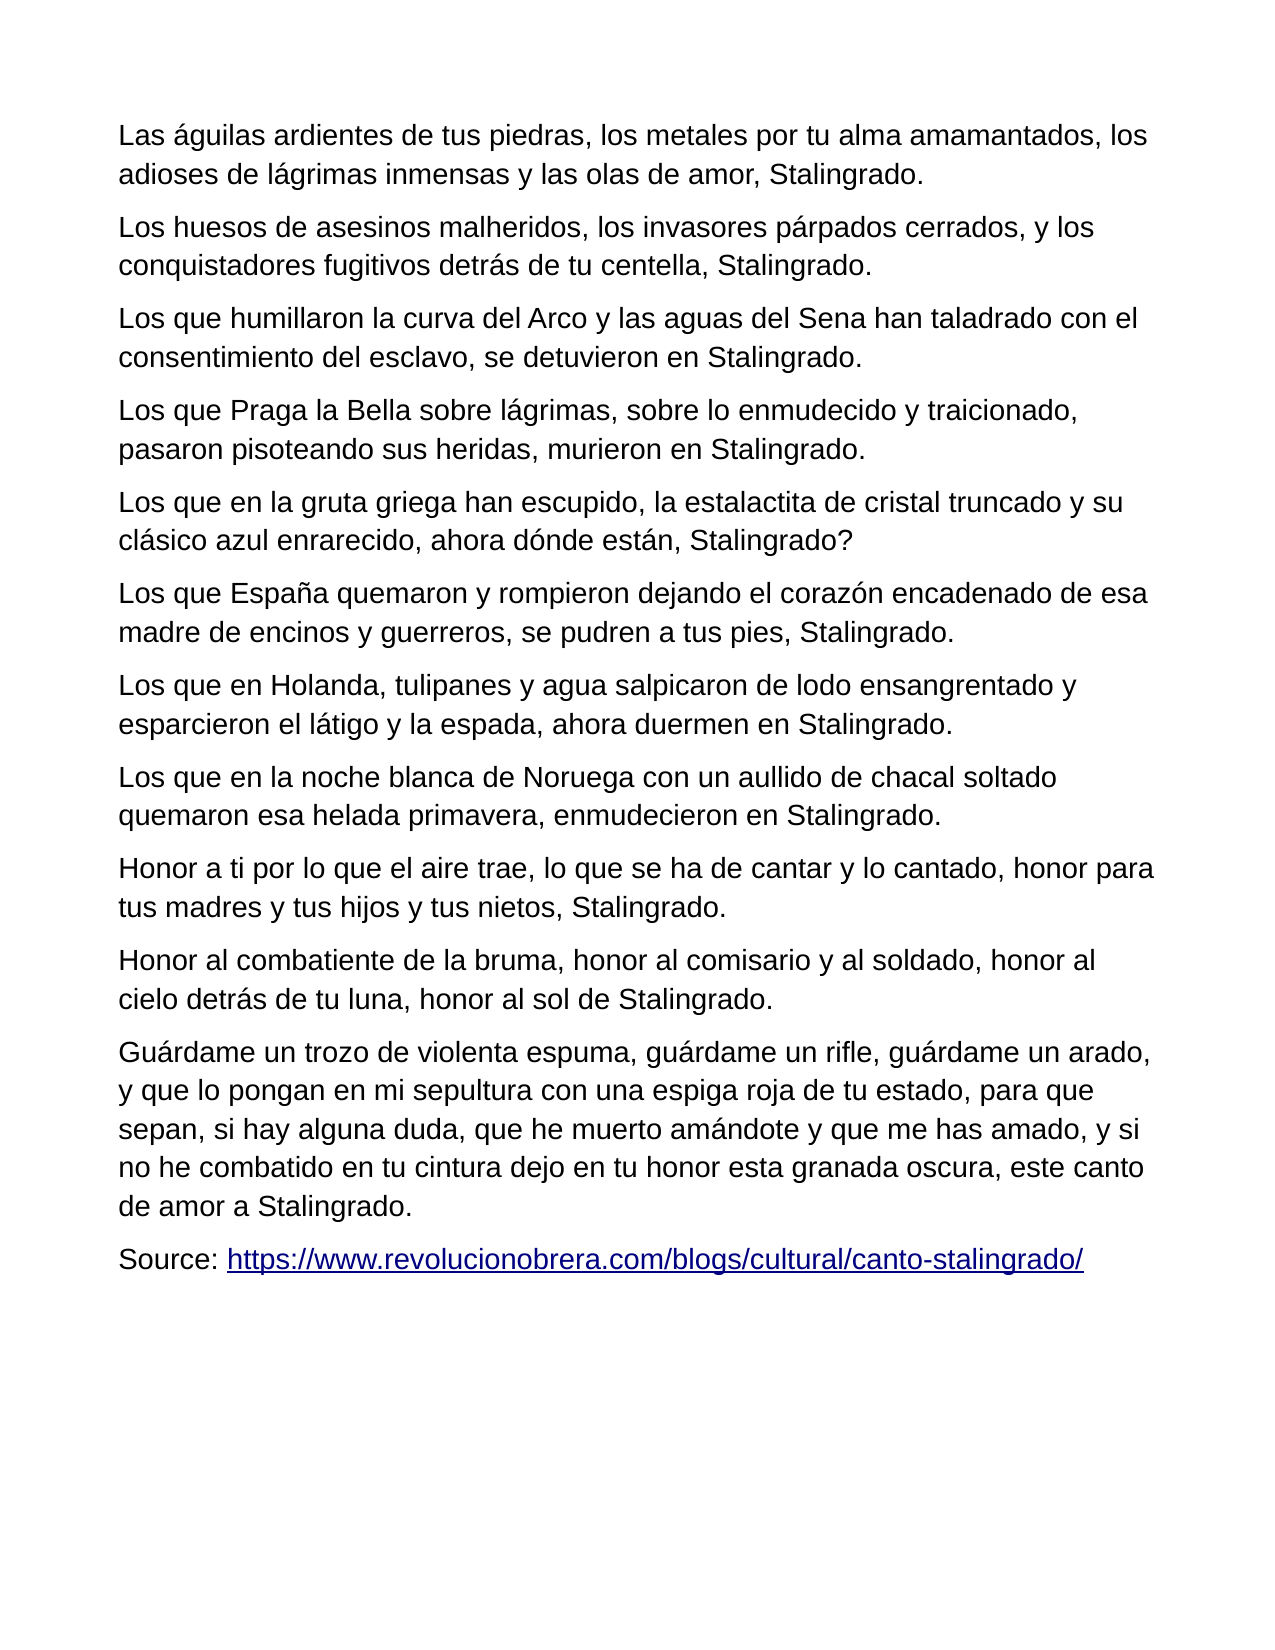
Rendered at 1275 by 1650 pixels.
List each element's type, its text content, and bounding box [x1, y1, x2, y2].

text Los que en Holanda, tulipanes y agua salpicaron de lodo ensangrentado y esparcieron el látigo y la espada, ahora duermen en Stalingrado. [118, 668, 1157, 740]
text Los que humillaron la curva del Arco y las aguas del Sena han taladrado con el consentimiento del esclavo, se detuvieron en Stalingrado. [118, 301, 1157, 373]
text Los que en la gruta griega han escupido, la estalactita de cristal truncado y su clásico azul enrarecido, ahora dónde están, Stalingrado? [118, 485, 1157, 557]
text Las águilas ardientes de tus piedras, los metales por tu alma amamantados, los adioses de lágrimas inmensas y las olas de amor, Stalingrado. [118, 118, 1157, 190]
text Los huesos de asesinos malheridos, los invasores párpados cerrados, y los conquistadores fugitivos detrás de tu centella, Stalingrado. [118, 210, 1157, 282]
text Los que Praga la Bella sobre lágrimas, sobre lo enmudecido y traicionado, pasaron pisoteando sus heridas, murieron en Stalingrado. [118, 393, 1157, 465]
text Los que España quemaron y rompieron dejando el corazón encadenado de esa madre de encinos y guerreros, se pudren a tus pies, Stalingrado. [118, 576, 1157, 648]
text Honor a ti por lo que el aire trae, lo que se ha de cantar y lo cantado, honor para tus madres y tus hijos y tus nietos, Stalingrado. [118, 851, 1157, 923]
text Source: https://www.revolucionobrera.com/blogs/cultural/canto-stalingrado/ [118, 1242, 1157, 1276]
text Guárdame un trozo de violenta espuma, guárdame un rifle, guárdame un arado, y que lo pongan en mi sepultura con una espiga roja de tu estado, para que sepan, si hay alguna duda, que he muerto amándote y que me has amado, y si no he combatido en tu cintura dejo en tu honor esta granada oscura, este canto de amor a Stalingrado. [118, 1035, 1157, 1222]
text Honor al combatiente de la bruma, honor al comisario y al soldado, honor al cielo detrás de tu luna, honor al sol de Stalingrado. [118, 943, 1157, 1015]
text Los que en la noche blanca de Noruega con un aullido de chacal soltado quemaron esa helada primavera, enmudecieron en Stalingrado. [118, 760, 1157, 832]
